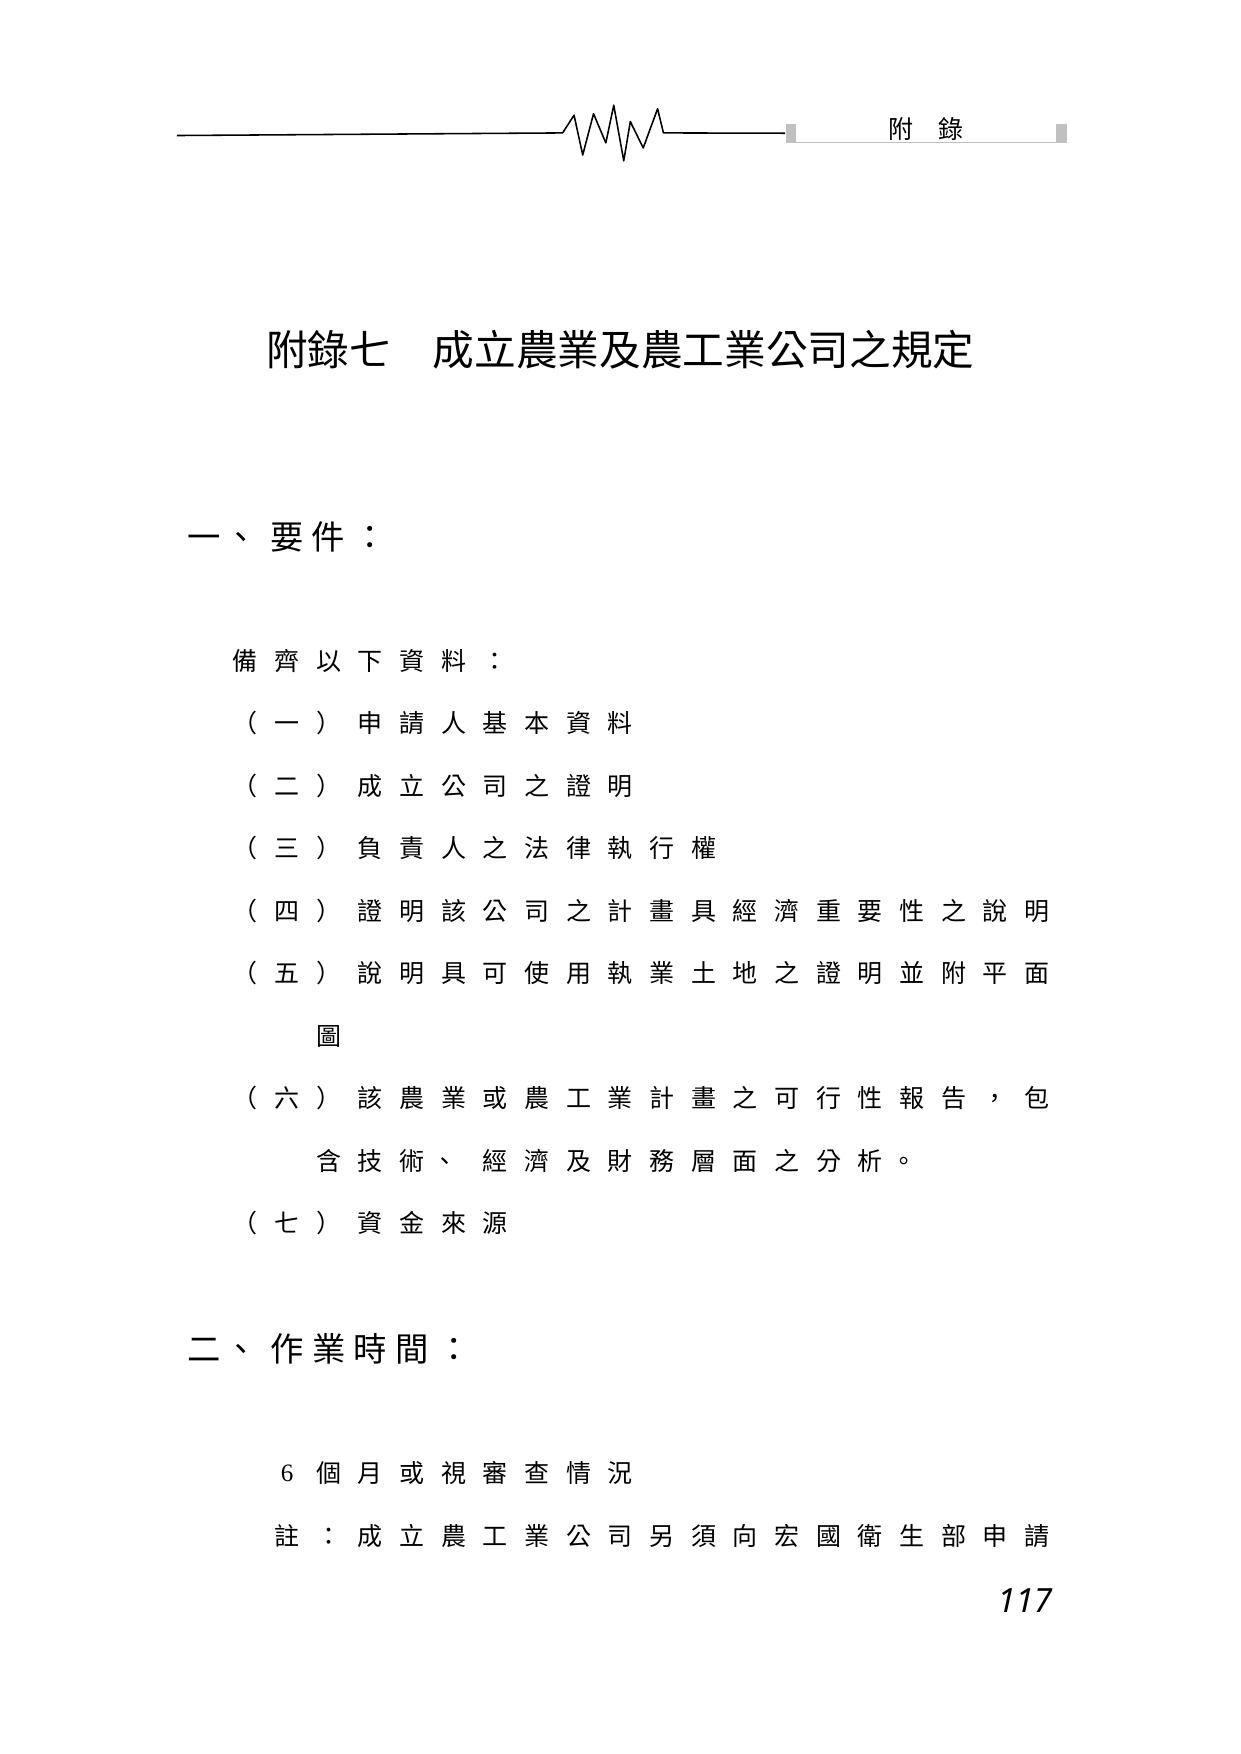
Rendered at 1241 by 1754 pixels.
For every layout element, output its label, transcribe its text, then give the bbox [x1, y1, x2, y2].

text （一）申請人基本資料 [207, 680, 1058, 743]
text （三）負責人之法律執行權 [207, 805, 1058, 868]
text 附錄七 成立農業及農工業公司之規定 [183, 305, 1058, 368]
text 6個月或視審查情況 [183, 1430, 1058, 1493]
text 註：成立農工業公司另須向宏國衛生部申請 [183, 1493, 1058, 1555]
text 備齊以下資料： [207, 618, 1058, 680]
text 一、要件： [183, 493, 1058, 555]
text （五）說明具可使用執業土地之證明並附平面圖 [207, 930, 1058, 1055]
text （六）該農業或農工業計畫之可行性報告，包含技術、經濟及財務層面之分析。 [207, 1055, 1058, 1180]
text 二、作業時間： [183, 1305, 1058, 1368]
text （二）成立公司之證明 [207, 743, 1058, 805]
text （四）證明該公司之計畫具經濟重要性之說明 [207, 868, 1058, 930]
text （七）資金來源 [207, 1180, 1058, 1243]
